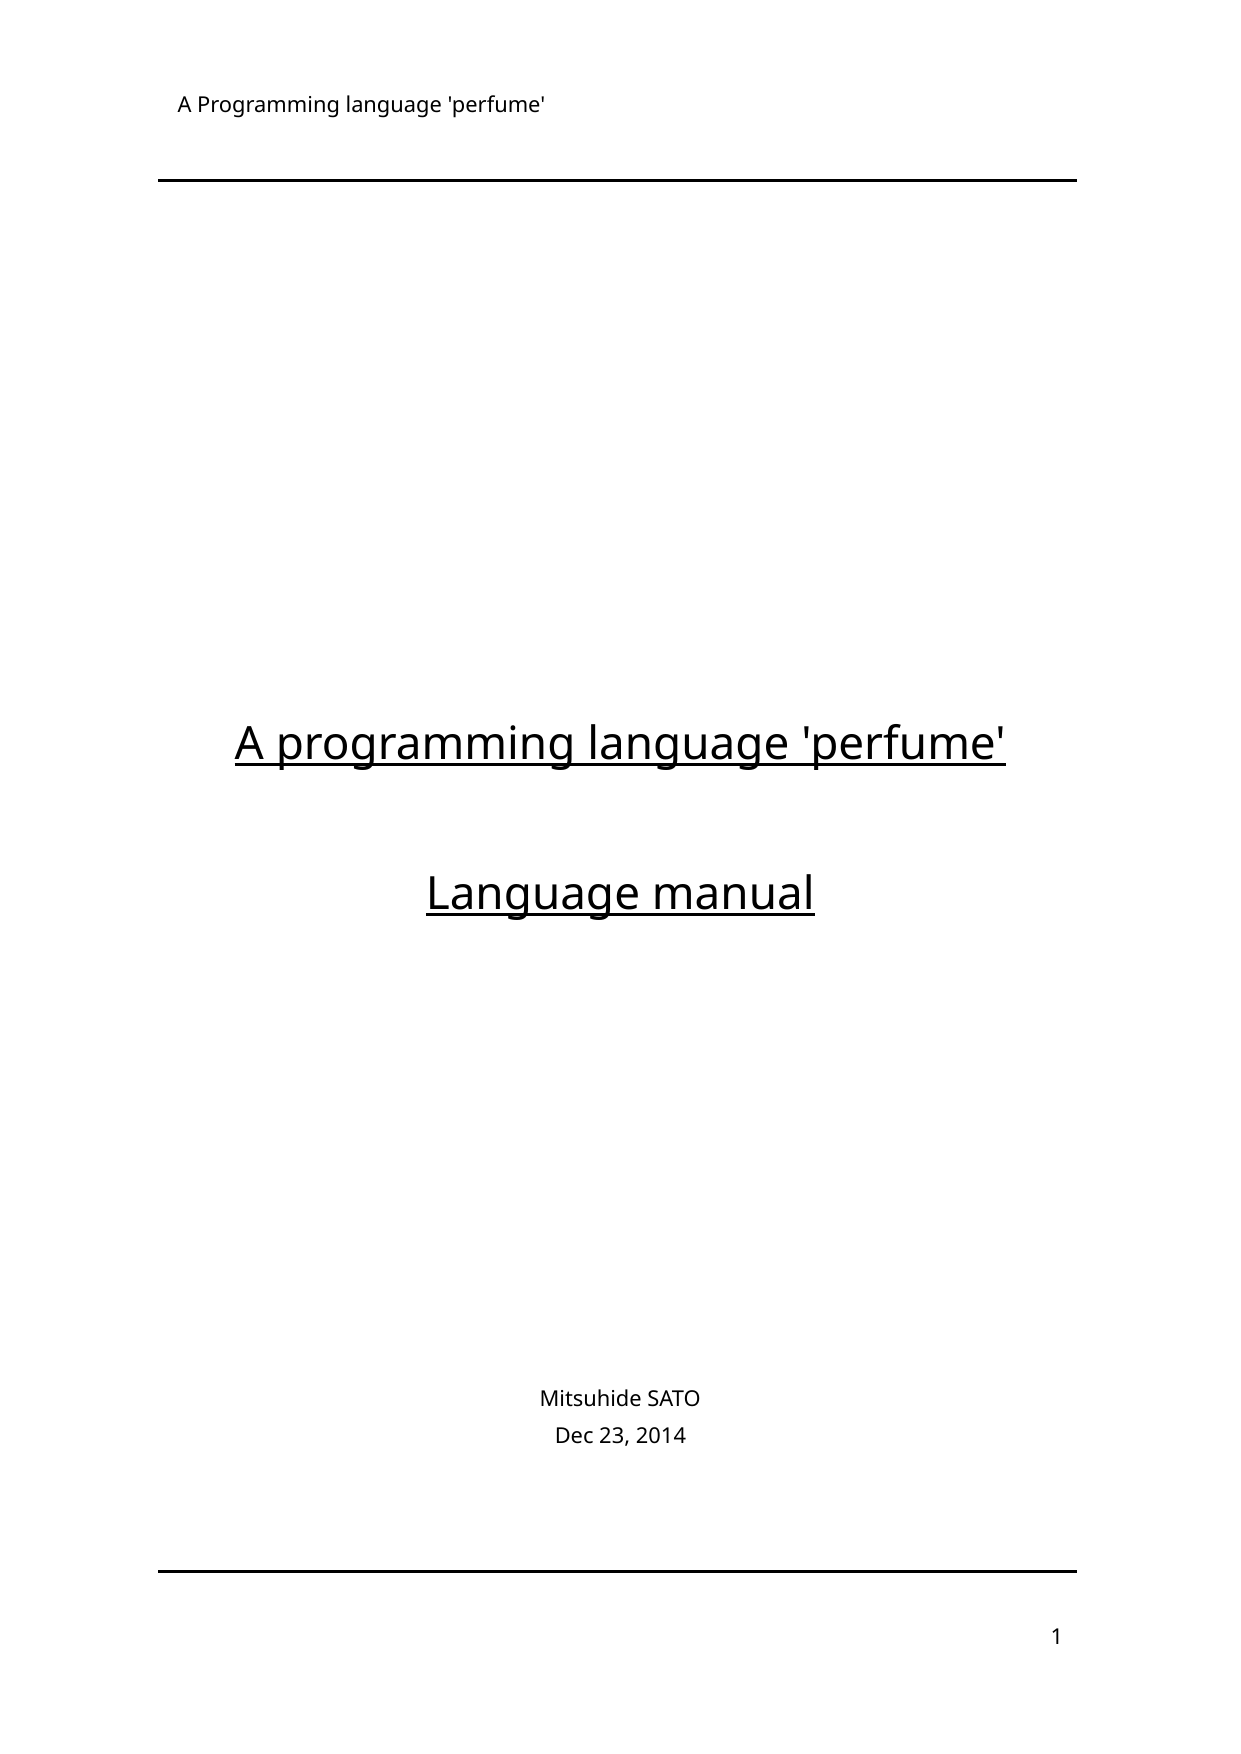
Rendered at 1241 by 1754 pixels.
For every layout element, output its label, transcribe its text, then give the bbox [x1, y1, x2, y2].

text Language manual [177, 854, 1063, 929]
text A programming language 'perfume' [177, 704, 1063, 779]
text Mitsuhide SATO [177, 1379, 1063, 1417]
text Dec 23, 2014 [177, 1417, 1063, 1454]
